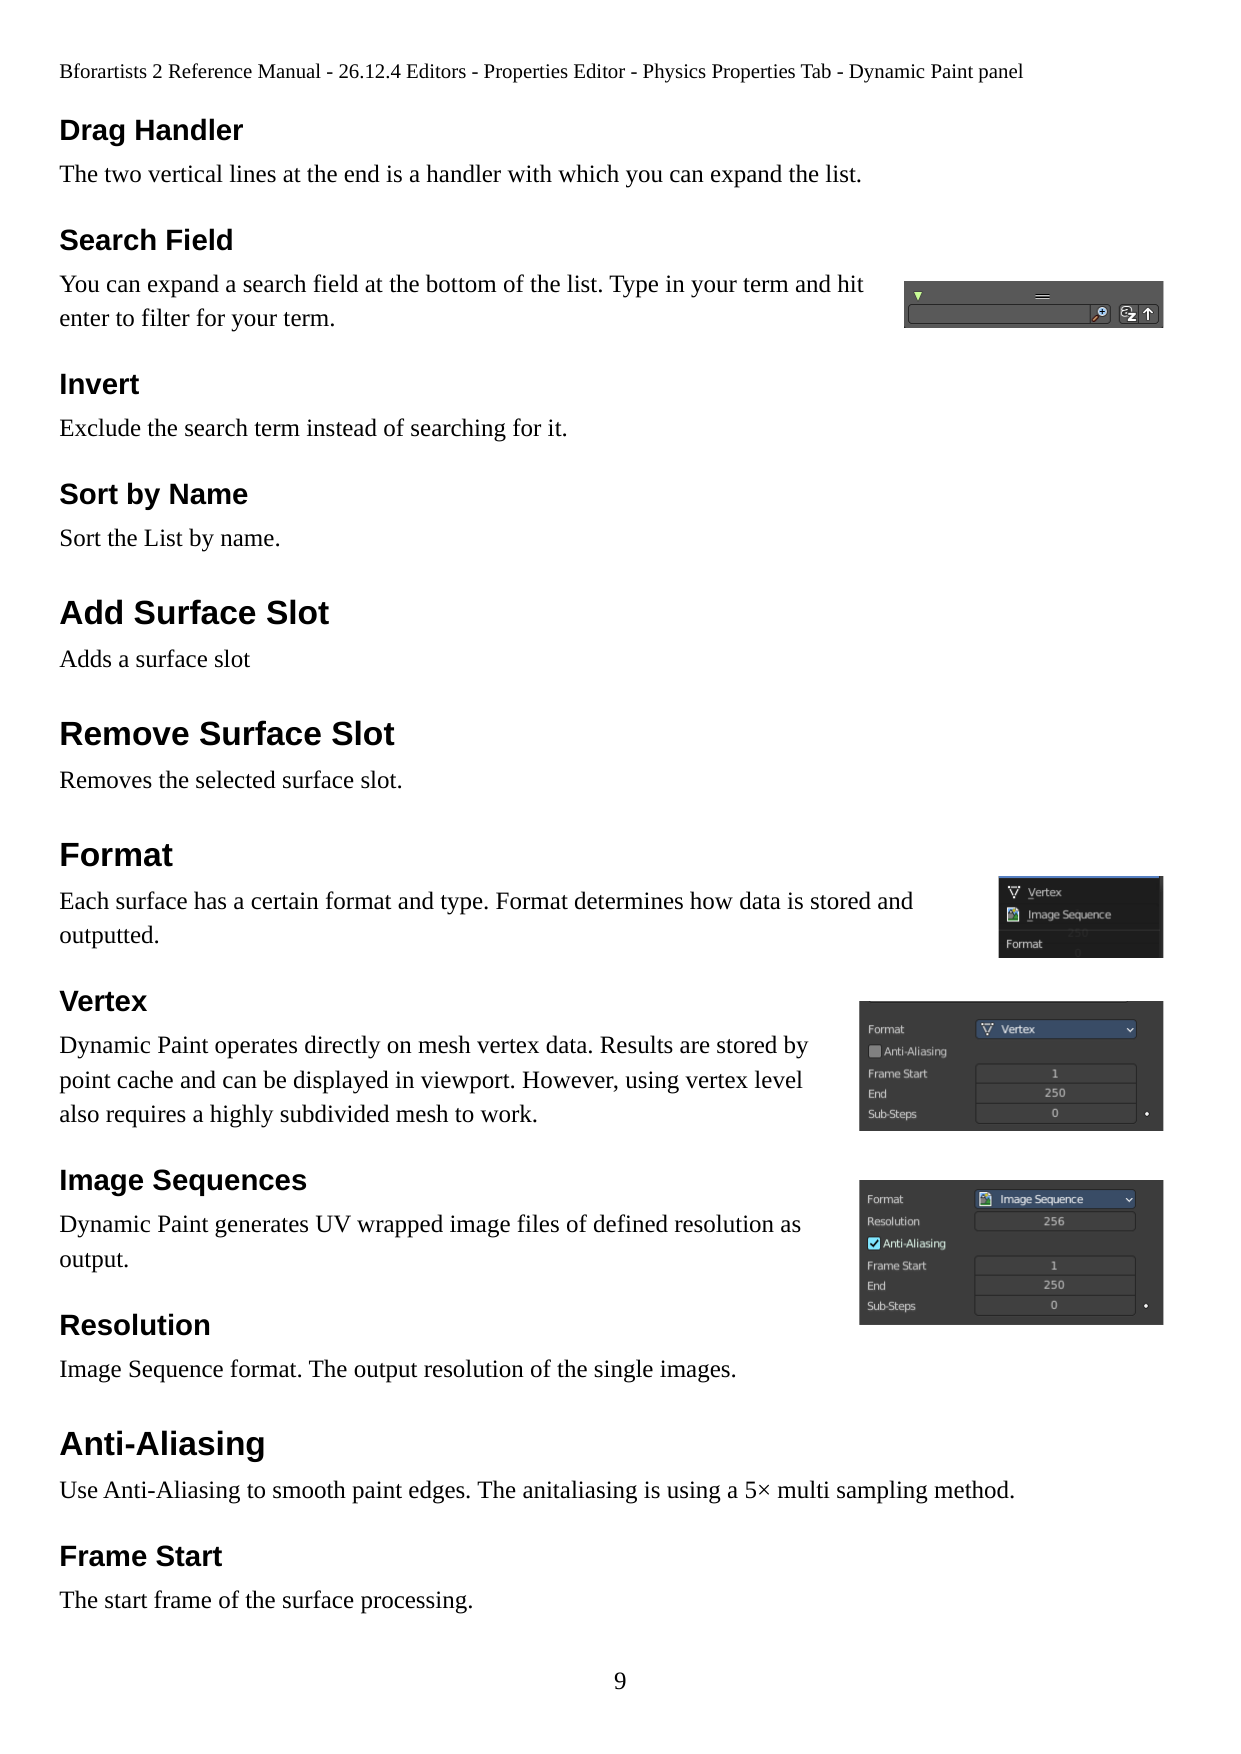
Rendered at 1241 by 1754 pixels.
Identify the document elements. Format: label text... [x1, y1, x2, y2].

text Exclude the search term instead of searching for it. [59, 413, 1181, 442]
text Use Anti-Aliasing to smooth paint edges. The anitaliasing is using a 5× multi sampling method. [59, 1475, 1181, 1503]
picture [904, 281, 1164, 328]
subtitle Sort by Name [59, 477, 1181, 511]
subtitle Search Field [59, 222, 1181, 256]
text Dynamic Paint generates UV wrapped image files of defined resolution as output. [59, 1209, 859, 1273]
text Removes the selected surface slot. [59, 765, 1181, 794]
subtitle Image Sequences [59, 1163, 1181, 1197]
subtitle Invert [59, 367, 1181, 401]
text Adds a surface slot [59, 644, 1181, 673]
picture [859, 1001, 1164, 1131]
subtitle Vertex [59, 984, 1181, 1018]
picture [859, 1180, 1164, 1325]
text The start frame of the surface processing. [59, 1585, 1181, 1613]
text You can expand a search field at the bottom of the list. Type in your term and hit enter to filter for your term. [59, 269, 1181, 332]
subtitle Add Surface Slot [59, 593, 1181, 632]
subtitle Drag Handler [59, 113, 1181, 146]
subtitle Format [59, 835, 1181, 874]
subtitle Anti-Aliasing [59, 1424, 1181, 1462]
text Sort the List by name. [59, 523, 1181, 552]
text Dynamic Paint operates directly on mesh vertex data. Results are stored by point cache and can be displayed in viewport. However, using vertex level also requires a highly subdivided mesh to work. [59, 1031, 859, 1128]
subtitle Remove Surface Slot [59, 714, 1181, 753]
subtitle Frame Start [59, 1538, 1181, 1572]
text Image Sequence format. The output resolution of the single images. [59, 1354, 1181, 1382]
text Each surface has a certain format and type. Format determines how data is stored and outputted. [59, 886, 998, 949]
text The two vertical lines at the end is a handler with which you can expand the list. [59, 159, 1181, 188]
picture [998, 876, 1164, 958]
subtitle Resolution [59, 1307, 1181, 1341]
